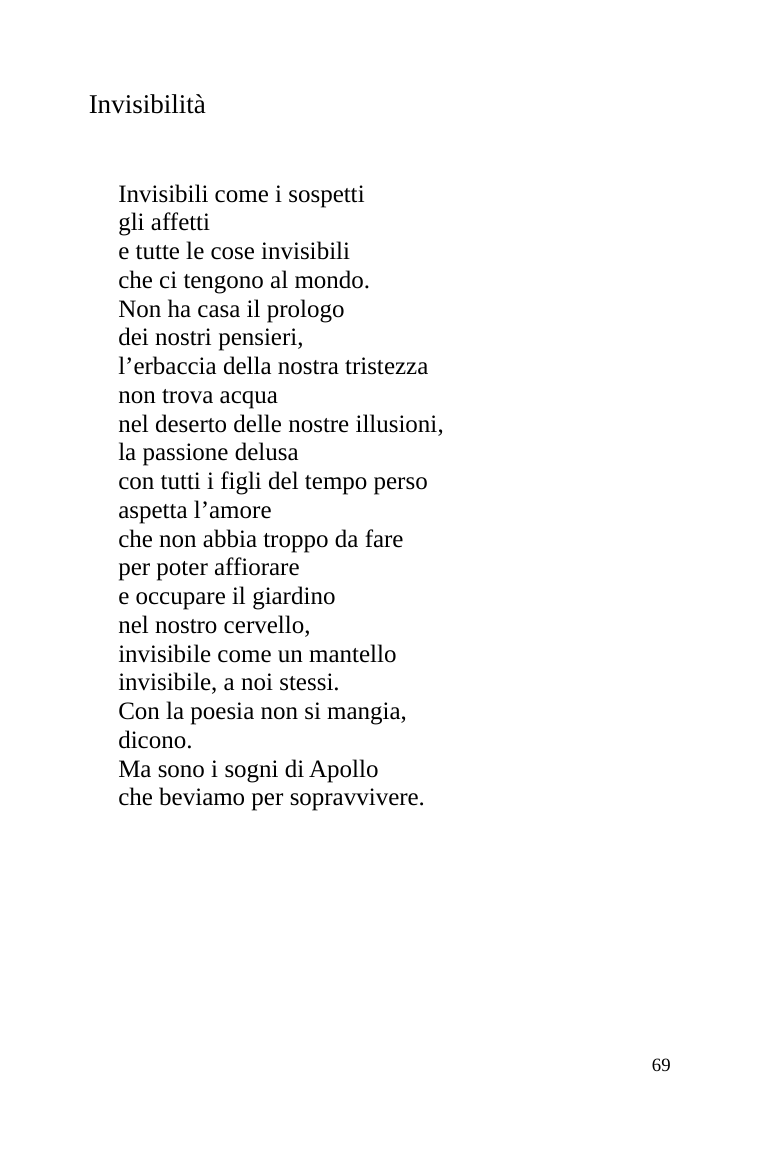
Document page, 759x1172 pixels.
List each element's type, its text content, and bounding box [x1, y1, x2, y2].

text che non abbia troppo da fare [118, 524, 670, 552]
text e tutte le cose invisibili [118, 236, 670, 265]
text nel nostro cervello, [118, 610, 670, 639]
text nel deserto delle nostre illusioni, [118, 409, 670, 437]
text per poter affiorare [118, 552, 670, 581]
text che beviamo per sopravvivere. [118, 782, 670, 811]
text con tutti i figli del tempo perso [118, 466, 670, 495]
text Invisibilità [88, 88, 670, 120]
text Con la poesia non si mangia, [118, 696, 670, 725]
text dei nostri pensieri, [118, 322, 670, 351]
text non trova acqua [118, 380, 670, 409]
text e occupare il giardino [118, 581, 670, 610]
text Invisibili come i sospetti [118, 179, 670, 207]
text gli affetti [118, 207, 670, 236]
text invisibile come un mantello [118, 639, 670, 667]
text invisibile, a noi stessi. [118, 667, 670, 696]
text che ci tengono al mondo. [118, 265, 670, 294]
text aspetta l’amore [118, 495, 670, 524]
text l’erbaccia della nostra tristezza [118, 351, 670, 380]
text dicono. [118, 725, 670, 754]
text la passione delusa [118, 437, 670, 466]
text Non ha casa il prologo [118, 294, 670, 322]
text Ma sono i sogni di Apollo [118, 754, 670, 782]
